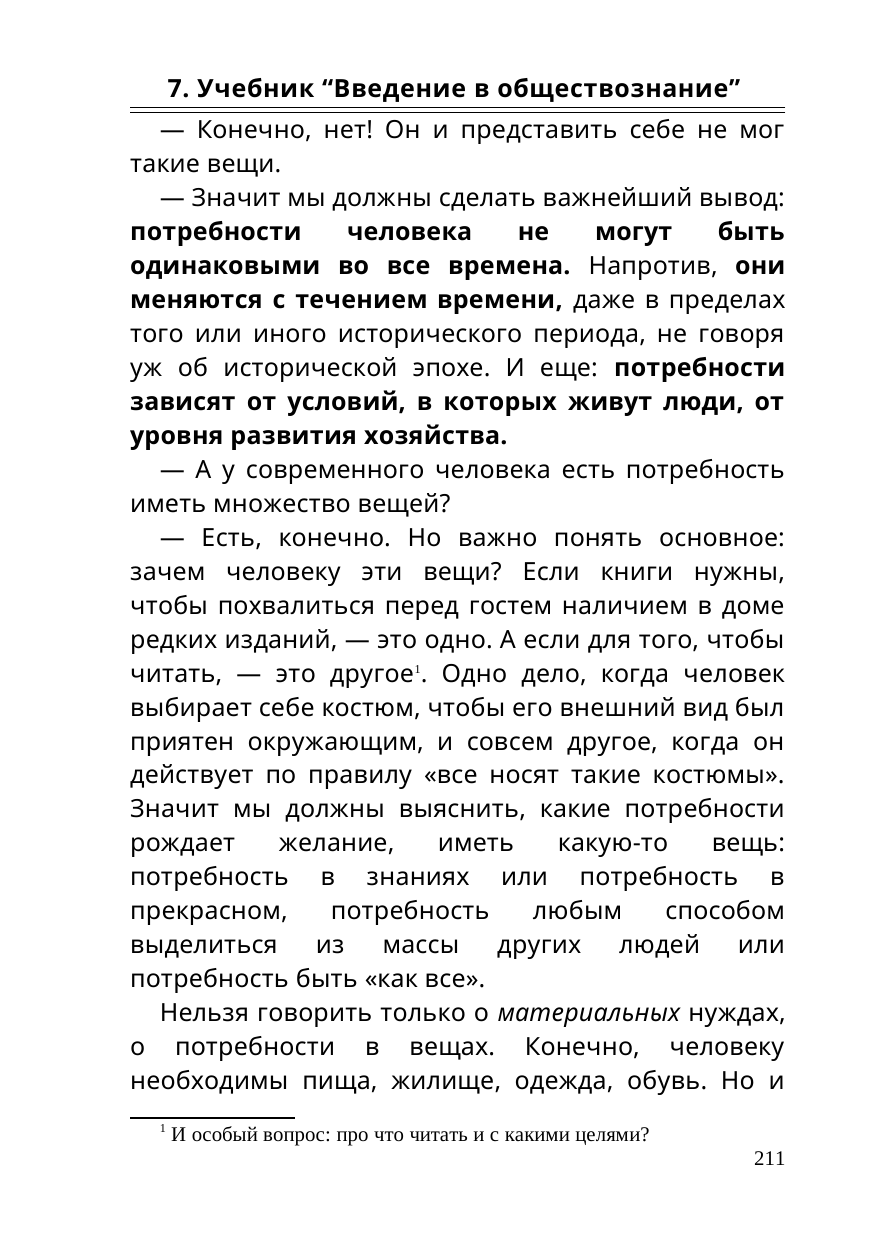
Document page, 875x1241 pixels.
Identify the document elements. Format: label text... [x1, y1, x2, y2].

text И особый вопрос: про что читать и с какими целями? [130, 1124, 785, 1145]
text — Конечно, нет! Он и представить себе не мог такие вещи. [130, 113, 785, 180]
text Нельзя говорить только о материальных нуждах, о потребности в вещах. Конечно, человеку необходимы пища, жилище, одежда, обувь. Но и [130, 995, 785, 1097]
text — А у современного человека есть потребность иметь множество вещей? [130, 452, 785, 520]
text — Значит мы должны сделать важнейший вывод: потребности человека не могут быть одинаковыми во все времена. Напротив, они меняются с течением времени, даже в пределах того или иного исторического периода, не говоря уж об исторической эпохе. И еще: потребности зависят от условий, в которых живут люди, от уровня развития хозяйства. [130, 180, 785, 452]
text — Есть, конечно. Но важно понять основное: зачем человеку эти вещи? Если книги нужны, чтобы похвалиться перед гостем наличием в доме редких изданий, — это одно. А если для того, чтобы читать, — это другое. Одно дело, когда человек выбирает себе костюм, чтобы его внешний вид был приятен окружающим, и совсем другое, когда он действует по правилу «все носят такие костюмы». Значит мы должны выяснить, какие потребности рождает желание, иметь какую-то вещь: потребность в знаниях или потребность в прекрасном, потребность любым способом выделиться из массы других людей или потребность быть «как все». [130, 520, 785, 995]
